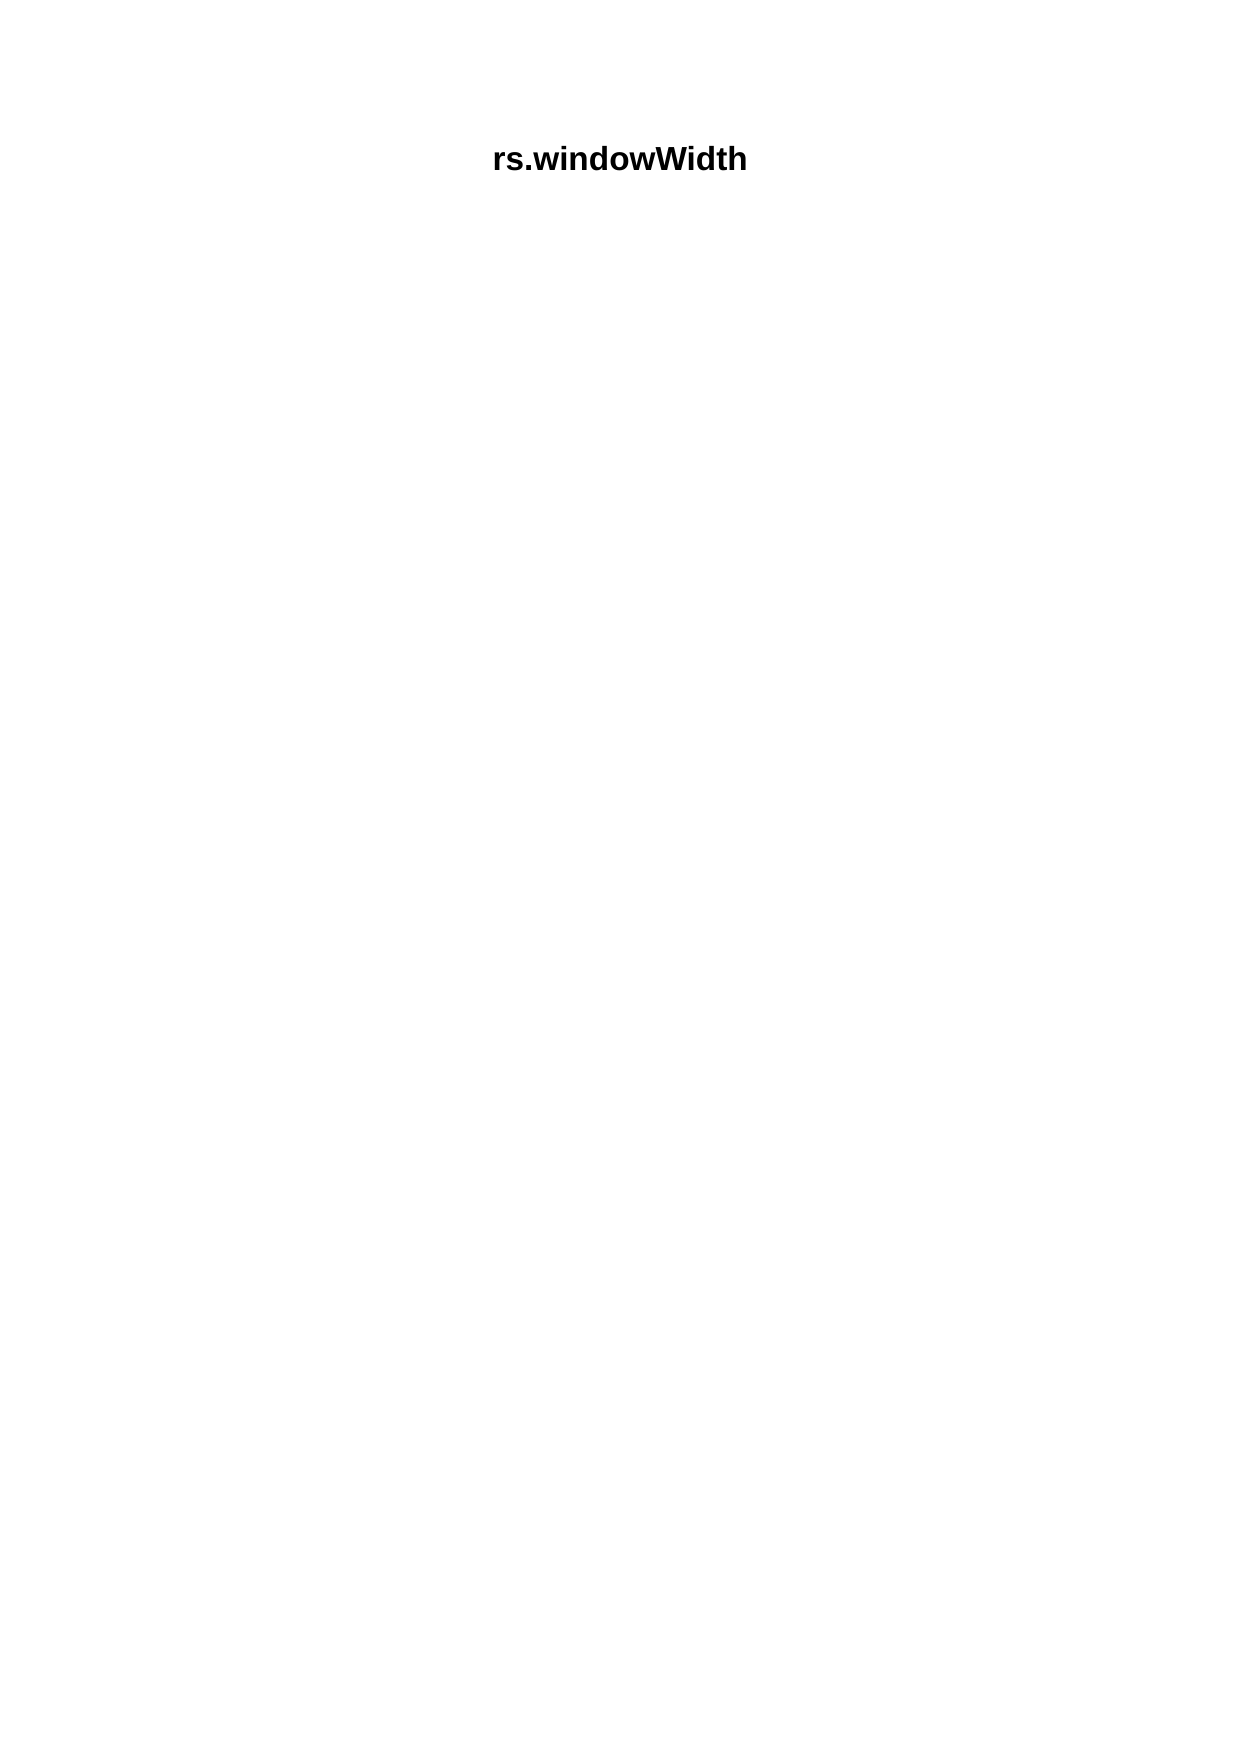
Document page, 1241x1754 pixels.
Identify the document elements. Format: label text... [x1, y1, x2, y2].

subtitle rs.windowWidth [118, 139, 1122, 177]
